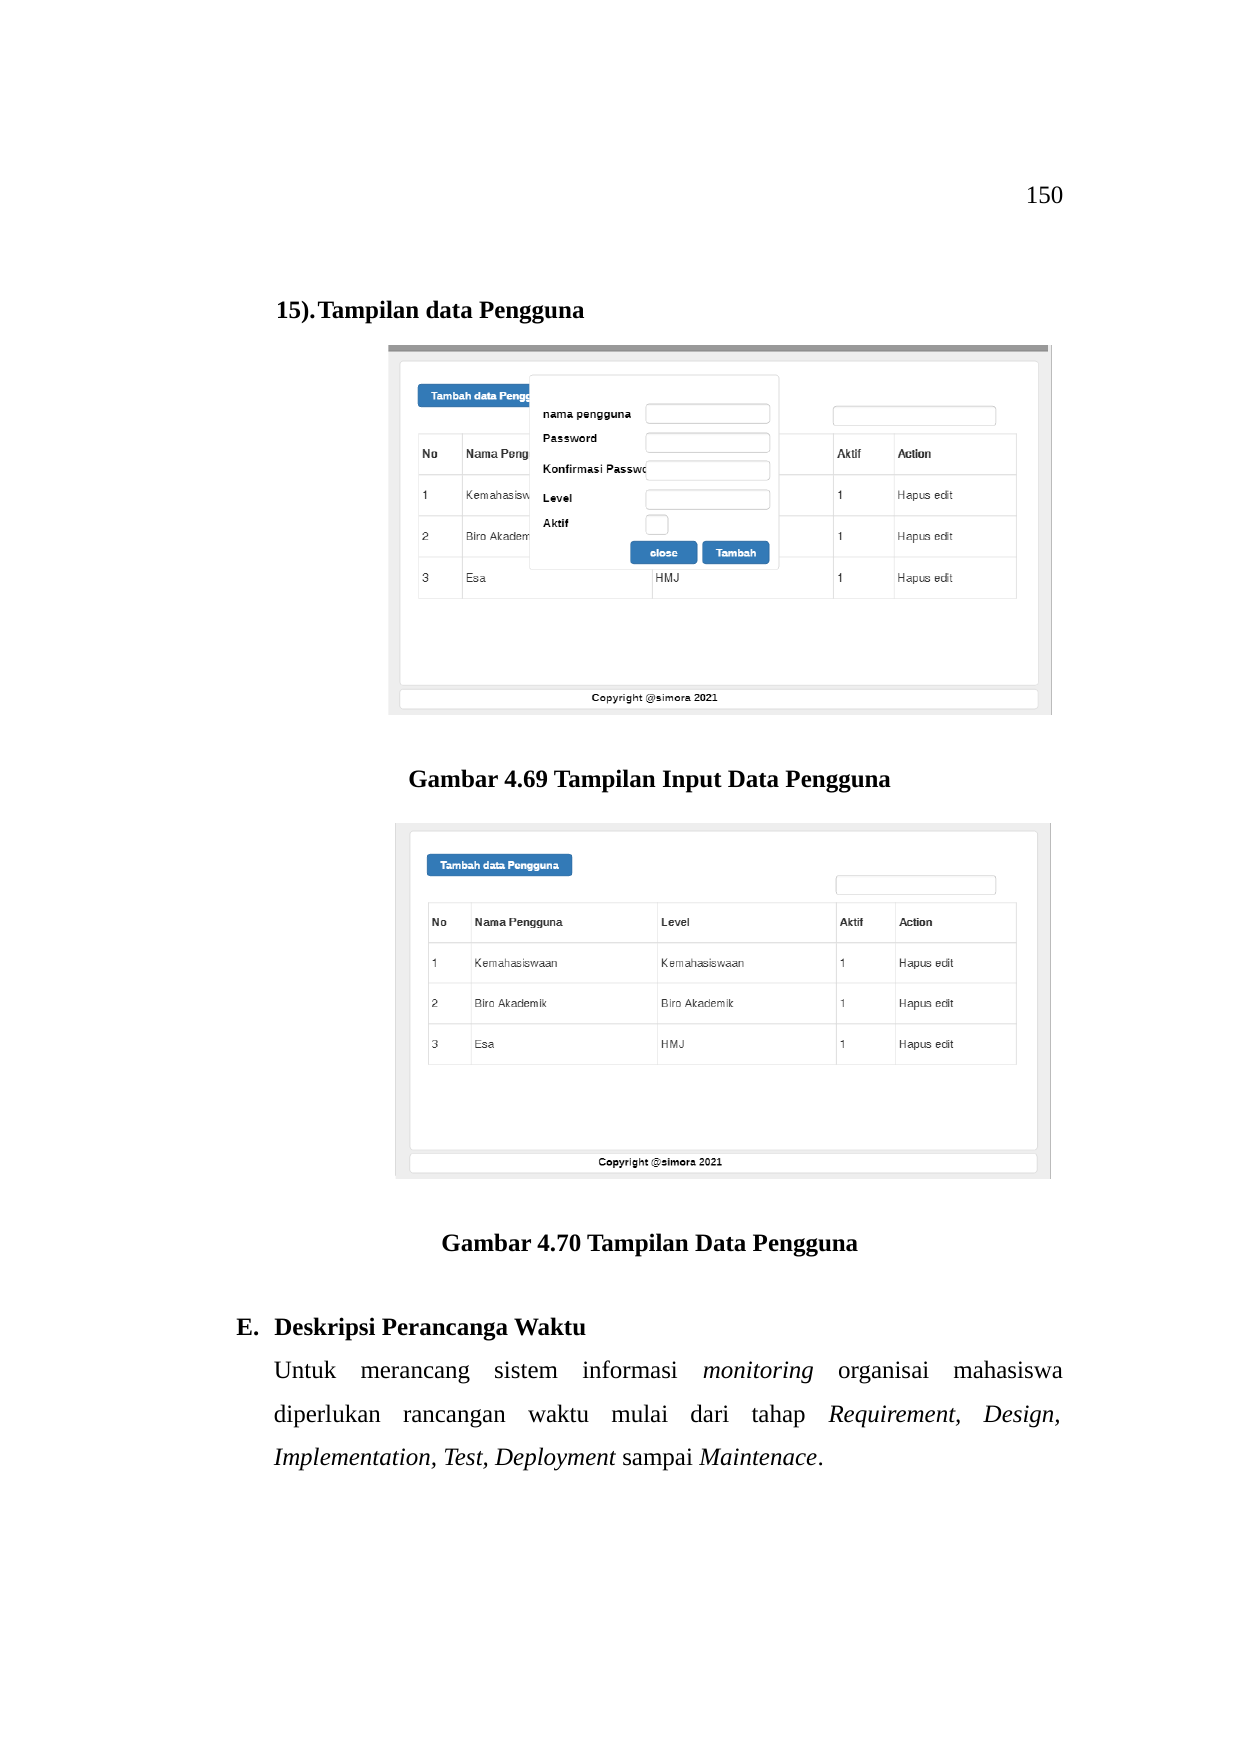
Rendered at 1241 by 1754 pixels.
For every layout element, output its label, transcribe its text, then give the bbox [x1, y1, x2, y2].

list Tampilan data Pengguna [276, 295, 1063, 324]
list Deskripsi Perancanga Waktu [236, 1312, 1063, 1341]
picture [388, 345, 1055, 717]
text Gambar 4.69 Tampilan Input Data Pengguna [236, 764, 1063, 793]
picture [395, 823, 1054, 1181]
table_header [384, 805, 1064, 1216]
text Gambar 4.70 Tampilan Data Pengguna [236, 1228, 1063, 1257]
list Untuk merancang sistem informasi monitoring organisai mahasiswa diperlukan rancangan waktu mulai dari tahap Requirement, Design, Implementation, Test, Deployment sampai Maintenace. [274, 1356, 1063, 1471]
table_header [377, 336, 1063, 752]
